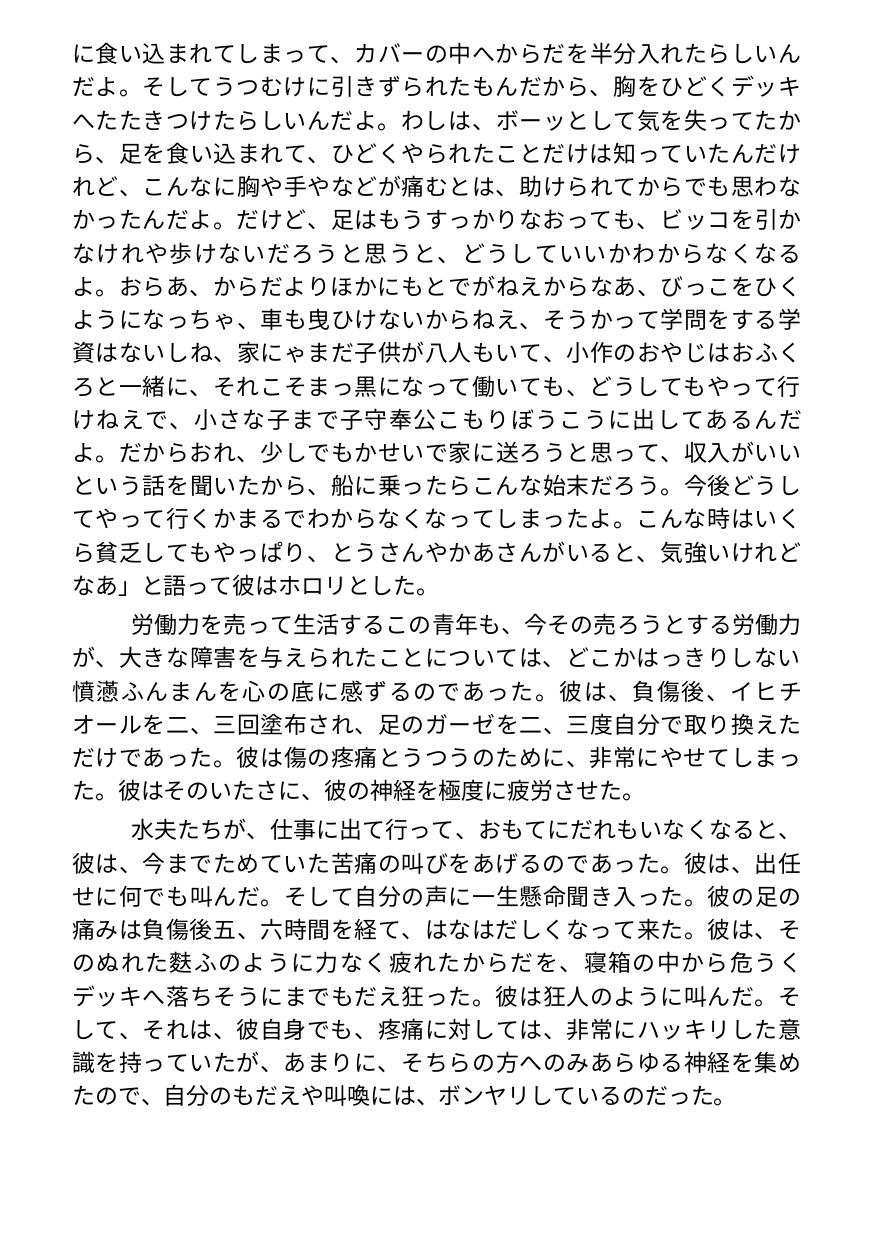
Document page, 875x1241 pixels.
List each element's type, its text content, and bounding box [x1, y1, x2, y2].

text に食い込まれてしまって、カバーの中へからだを半分入れたらしいんだよ。そしてうつむけに引きずられたもんだから、胸をひどくデッキへたたきつけたらしいんだよ。わしは、ボーッとして気を失ってたから、足を食い込まれて、ひどくやられたことだけは知っていたんだけれど、こんなに胸や手やなどが痛むとは、助けられてからでも思わなかったんだよ。だけど、足はもうすっかりなおっても、ビッコを引かなけれや歩けないだろうと思うと、どうしていいかわからなくなるよ。おらあ、からだよりほかにもとでがねえからなあ、びっこをひくようになっちゃ、車も曳ひけないからねえ、そうかって学問をする学資はないしね、家にゃまだ子供が八人もいて、小作のおやじはおふくろと一緒に、それこそまっ黒になって働いても、どうしてもやって行けねえで、小さな子まで子守奉公こもりぼうこうに出してあるんだよ。だからおれ、少しでもかせいで家に送ろうと思って、収入がいいという話を聞いたから、船に乗ったらこんな始末だろう。今後どうしてやって行くかまるでわからなくなってしまったよ。こんな時はいくら貧乏してもやっぱり、とうさんやかあさんがいると、気強いけれどなあ」と語って彼はホロリとした。 [72, 36, 802, 601]
text 労働力を売って生活するこの青年も、今その売ろうとする労働力が、大きな障害を与えられたことについては、どこかはっきりしない憤懣ふんまんを心の底に感ずるのであった。彼は、負傷後、イヒチオールを二、三回塗布され、足のガーゼを二、三度自分で取り換えただけであった。彼は傷の疼痛とうつうのために、非常にやせてしまった。彼はそのいたさに、彼の神経を極度に疲労させた。 [72, 607, 802, 806]
text 水夫たちが、仕事に出て行って、おもてにだれもいなくなると、彼は、今までためていた苦痛の叫びをあげるのであった。彼は、出任せに何でも叫んだ。そして自分の声に一生懸命聞き入った。彼の足の痛みは負傷後五、六時間を経て、はなはだしくなって来た。彼は、そのぬれた麩ふのように力なく疲れたからだを、寝箱の中から危うくデッキへ落ちそうにまでもだえ狂った。彼は狂人のように叫んだ。そして、それは、彼自身でも、疼痛に対しては、非常にハッキリした意識を持っていたが、あまりに、そちらの方へのみあらゆる神経を集めたので、自分のもだえや叫喚には、ボンヤリしているのだった。 [72, 812, 802, 1111]
